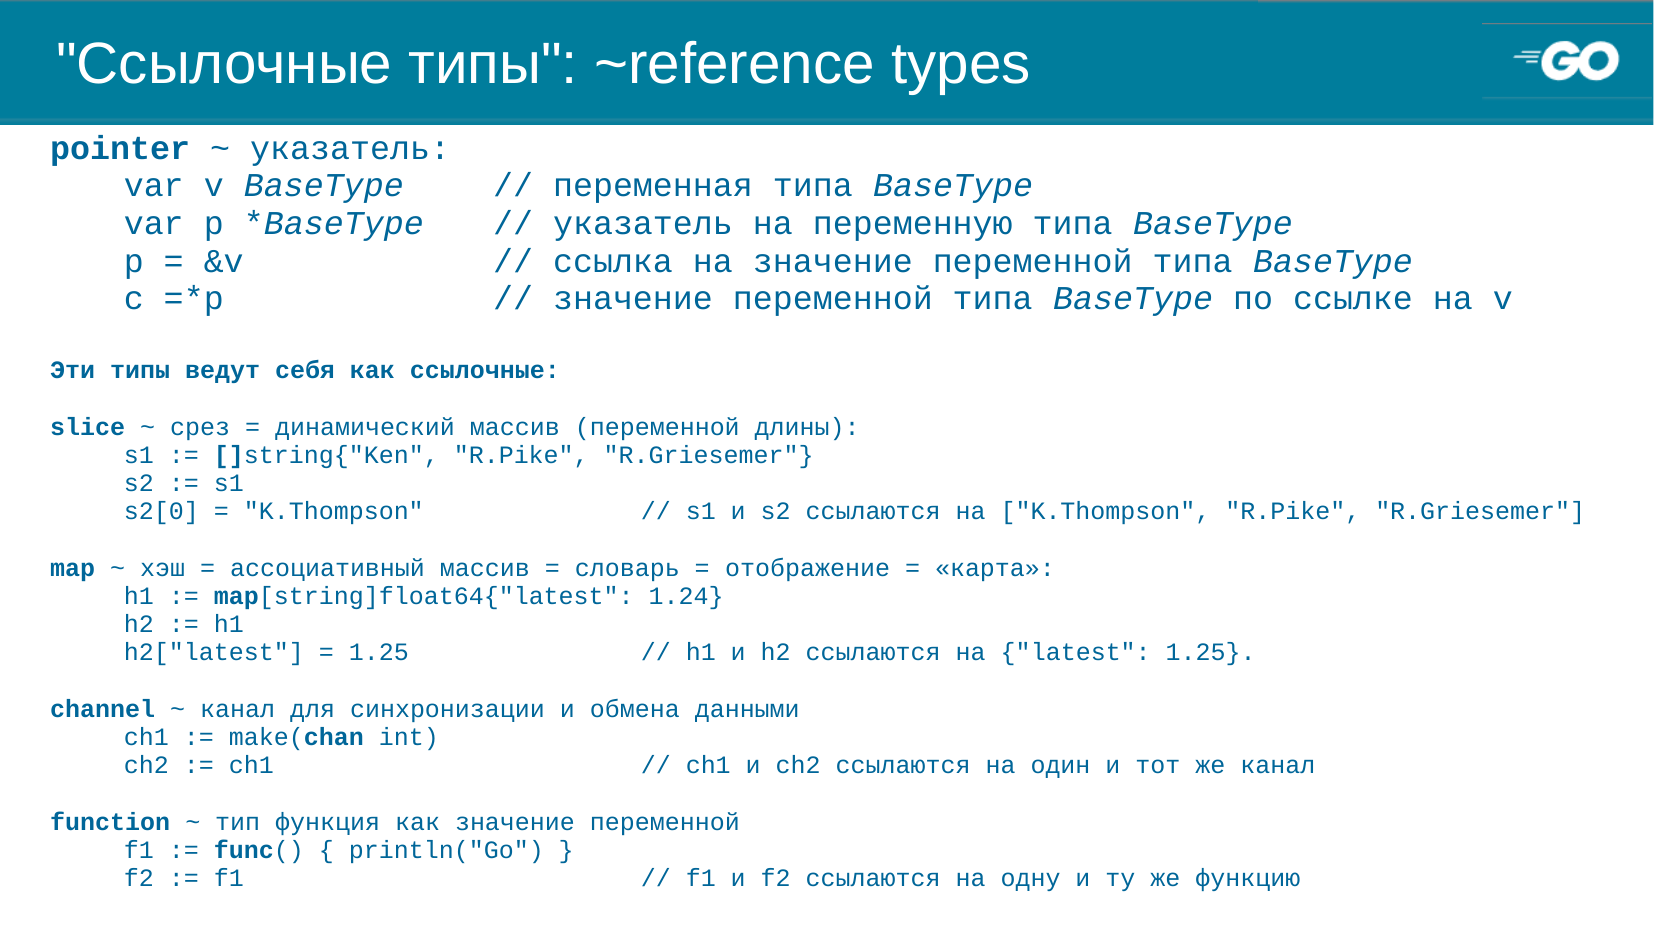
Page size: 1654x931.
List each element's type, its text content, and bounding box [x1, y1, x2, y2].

picture [1542, 41, 1619, 81]
text_box pointer ~ указатель: var v BaseType // переменная типа BaseType var p *BaseType // указатель на переменную типа BaseType p = &v // ссылка на значение переменной типа BaseType c =*p // значение переменной типа BaseType по ссылке на v Эти типы ведут себя как ссылочные: slice ~ срез = динамический массив (переменной длины): s1 := []string{"Ken", "R.Pike", "R.Griesemer"} s2 := s1 s2[0] = "K.Thompson" // s1 и s2 ссылаются на ["K.Thompson", "R.Pike", "R.Griesemer"] map ~ хэш = ассоциативный массив = словарь = отображение = «карта»: h1 := map[string]float64{"latest": 1.24} h2 := h1 h2["latest"] = 1.25 // h1 и h2 ссылаются на {"latest": 1.25}. channel ~ канал для синхронизации и обмена данными ch1 := make(chan int) ch2 := ch1 // ch1 и ch2 ссылаются на один и тот же канал function ~ тип функция как значение переменной f1 := func() { println("Go") } f2 := f1 // f1 и f2 ссылаются на одну и ту же функцию [35, 124, 1619, 902]
text_box "Ссылочные типы": ~reference types [41, 23, 1495, 104]
